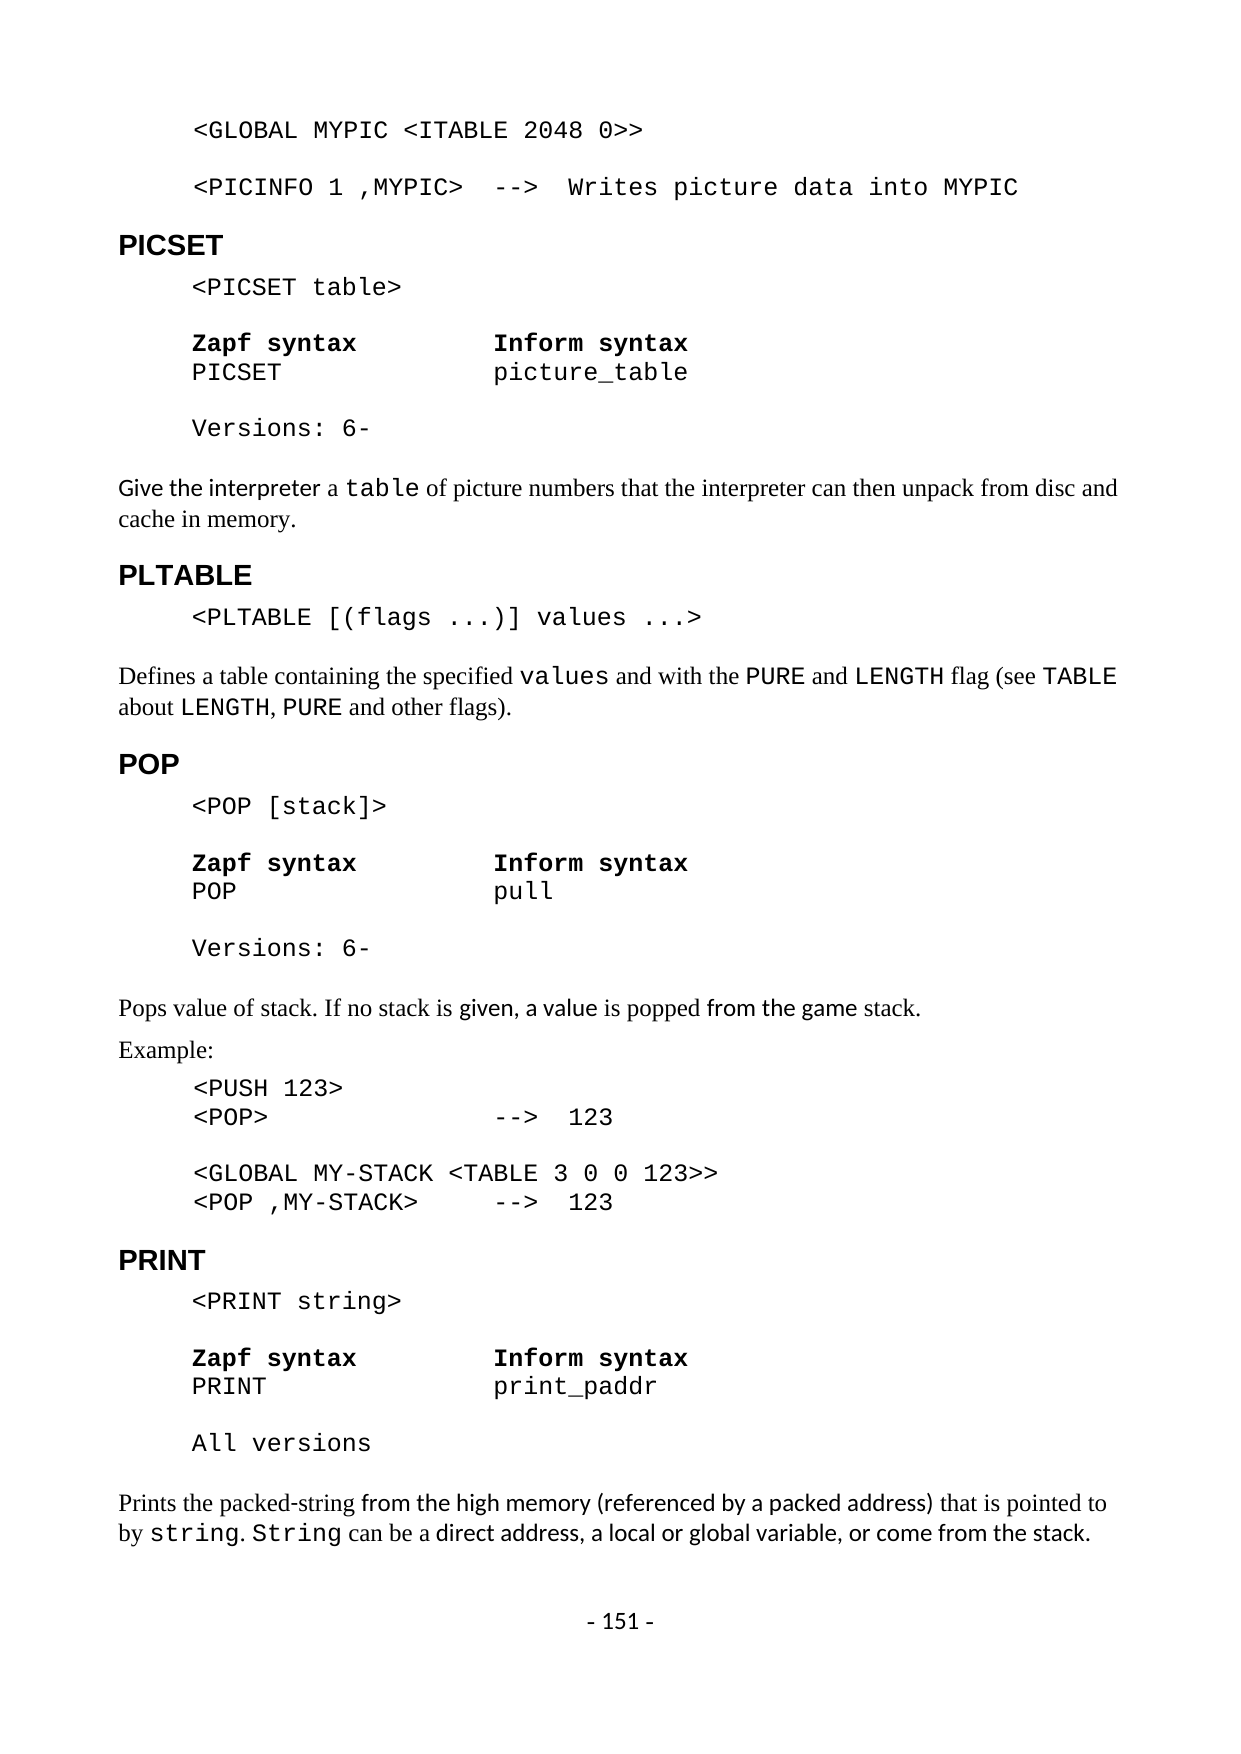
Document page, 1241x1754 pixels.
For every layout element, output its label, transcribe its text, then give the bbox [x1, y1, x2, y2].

subtitle PLTABLE [43, 558, 1122, 592]
text Zapf syntax Inform syntax [192, 331, 1122, 359]
text Versions: 6- [192, 935, 1122, 963]
text PICSET picture_table [192, 359, 1122, 387]
subtitle POP [43, 747, 1122, 781]
text <PRINT string> [192, 1289, 1122, 1317]
text PRINT print_paddr [192, 1374, 1122, 1402]
text All versions [192, 1430, 1122, 1459]
text POP pull [192, 878, 1122, 907]
text Pops value of stack. If no stack is given, a value is popped from the game stack. [118, 992, 1122, 1022]
subtitle PICSET [43, 228, 1122, 262]
text <PLTABLE [(flags ...)] values ...> [192, 604, 1122, 632]
text Versions: 6- [192, 416, 1122, 444]
text Prints the packed-string from the high memory (referenced by a packed address) that is pointed to by string. String can be a direct address, a local or global variable, or come from the stack. [118, 1487, 1122, 1549]
text <GLOBAL MYPIC <ITABLE 2048 0>> <PICINFO 1 ,MYPIC> --> Writes picture data into MYPIC [118, 118, 1122, 203]
text Give the interpreter a table of picture numbers that the interpreter can then unpack from disc and cache in memory. [118, 472, 1122, 533]
text <PUSH 123> <POP> --> 123 <GLOBAL MY-STACK <TABLE 3 0 0 123>> <POP ,MY-STACK> --> 123 [118, 1076, 1122, 1218]
text Example: [118, 1035, 1122, 1063]
text Defines a table containing the specified values and with the PURE and LENGTH flag (see TABLE about LENGTH, PURE and other flags). [118, 661, 1122, 722]
text <POP [stack]> [192, 793, 1122, 822]
subtitle PRINT [43, 1243, 1122, 1276]
text Zapf syntax Inform syntax [192, 850, 1122, 878]
text Zapf syntax Inform syntax [192, 1345, 1122, 1374]
text <PICSET table> [192, 274, 1122, 302]
